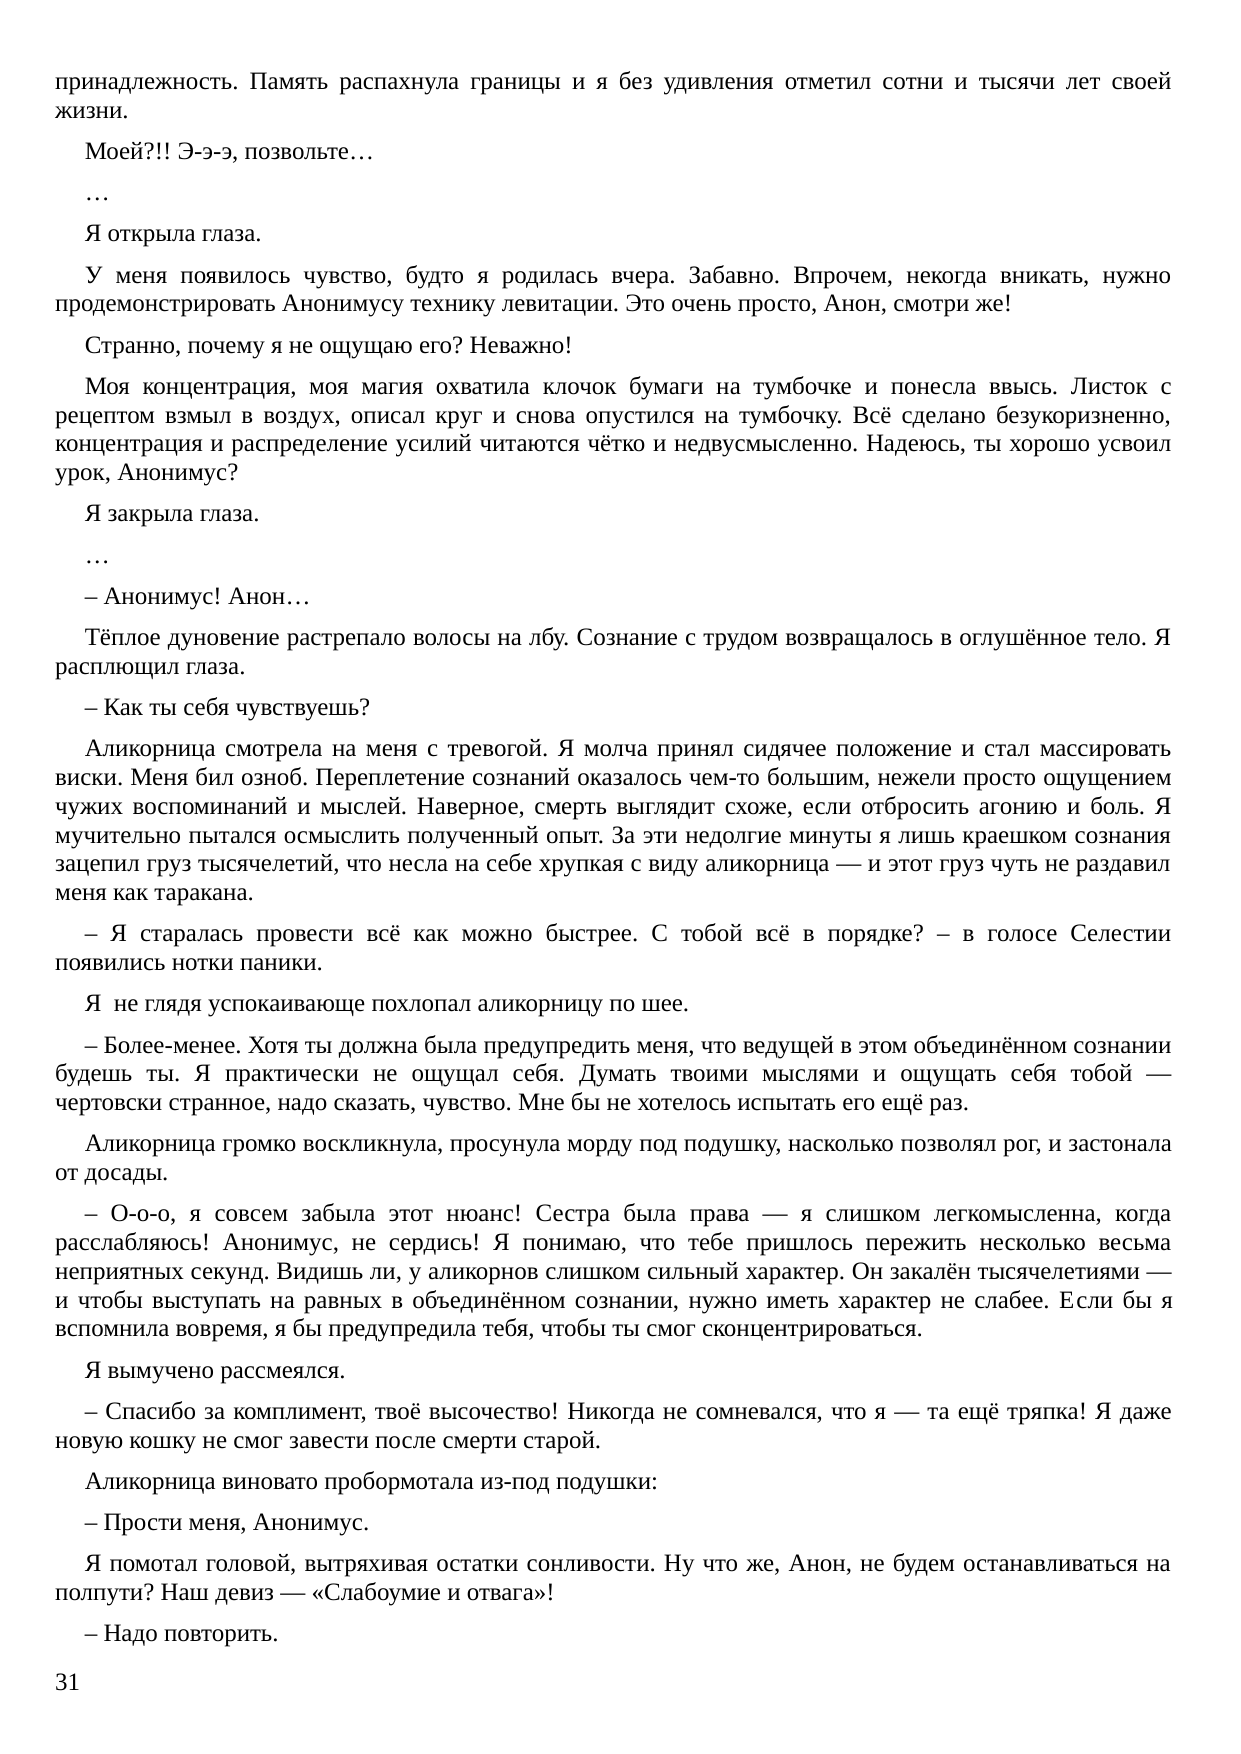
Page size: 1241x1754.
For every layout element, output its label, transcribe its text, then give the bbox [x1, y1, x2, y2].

text У меня появилось чувство, будто я родилась вчера. Забавно. Впрочем, некогда вникать, нужно продемонстрировать Анонимусу технику левитации. Это очень просто, Анон, смотри же! [55, 260, 1173, 317]
text … [55, 177, 1173, 206]
text – Как ты себя чувствуешь? [55, 692, 1173, 721]
text Тёплое дуновение растрепало волосы на лбу. Сознание с трудом возвращалось в оглушённое тело. Я расплющил глаза. [55, 622, 1173, 680]
text – Надо повторить. [55, 1618, 1173, 1647]
text – Прости меня, Анонимус. [55, 1507, 1173, 1536]
text – Я старалась провести всё как можно быстрее. С тобой всё в порядке? – в голосе Селестии появились нотки паники. [55, 918, 1173, 976]
text Аликорница громко воскликнула, просунула морду под подушку, насколько позволял рог, и застонала от досады. [55, 1128, 1173, 1186]
text – Более-менее. Хотя ты должна была предупредить меня, что ведущей в этом объединённом сознании будешь ты. Я практически не ощущал себя. Думать твоими мыслями и ощущать себя тобой — чертовски странное, надо сказать, чувство. Мне бы не хотелось испытать его ещё раз. [55, 1030, 1173, 1116]
text Я не глядя успокаивающе похлопал аликорницу по шее. [55, 988, 1173, 1017]
text Моей?!! Э-э-э, позвольте… [55, 136, 1173, 165]
text Я открыла глаза. [55, 218, 1173, 247]
text Аликорница виновато пробормотала из-под подушки: [55, 1466, 1173, 1495]
text Я помотал головой, вытряхивая остатки сонливости. Ну что же, Анон, не будем останавливаться на полпути? Наш девиз — «Слабоумие и отвага»! [55, 1548, 1173, 1606]
text – Анонимус! Анон… [55, 581, 1173, 610]
text Аликорница смотрела на меня с тревогой. Я молча принял сидячее положение и стал массировать виски. Меня бил озноб. Переплетение сознаний оказалось чем-то большим, нежели просто ощущением чужих воспоминаний и мыслей. Наверное, смерть выглядит схоже, если отбросить агонию и боль. Я мучительно пытался осмыслить полученный опыт. За эти недолгие минуты я лишь краешком сознания зацепил груз тысячелетий, что несла на себе хрупкая с виду аликорница — и этот груз чуть не раздавил меня как таракана. [55, 733, 1173, 906]
text Я вымучено рассмеялся. [55, 1355, 1173, 1383]
text Странно, почему я не ощущаю его? Неважно! [55, 330, 1173, 358]
text принадлежность. Память распахнула границы и я без удивления отметил сотни и тысячи лет своей жизни. [55, 66, 1173, 123]
text – О-о-о, я совсем забыла этот нюанс! Сестра была права — я слишком легкомысленна, когда расслабляюсь! Анонимус, не сердись! Я понимаю, что тебе пришлось пережить несколько весьма неприятных секунд. Видишь ли, у аликорнов слишком сильный характер. Он закалён тысячелетиями — и чтобы выступать на равных в объединённом сознании, нужно иметь характер не слабее. Если бы я вспомнила вовремя, я бы предупредила тебя, чтобы ты смог сконцентрироваться. [55, 1198, 1173, 1342]
text Я закрыла глаза. [55, 498, 1173, 527]
text … [55, 540, 1173, 568]
text – Спасибо за комплимент, твоё высочество! Никогда не сомневался, что я — та ещё тряпка! Я даже новую кошку не смог завести после смерти старой. [55, 1396, 1173, 1453]
text Моя концентрация, моя магия охватила клочок бумаги на тумбочке и понесла ввысь. Листок с рецептом взмыл в воздух, описал круг и снова опустился на тумбочку. Всё сделано безукоризненно, концентрация и распределение усилий читаются чётко и недвусмысленно. Надеюсь, ты хорошо усвоил урок, Анонимус? [55, 371, 1173, 486]
